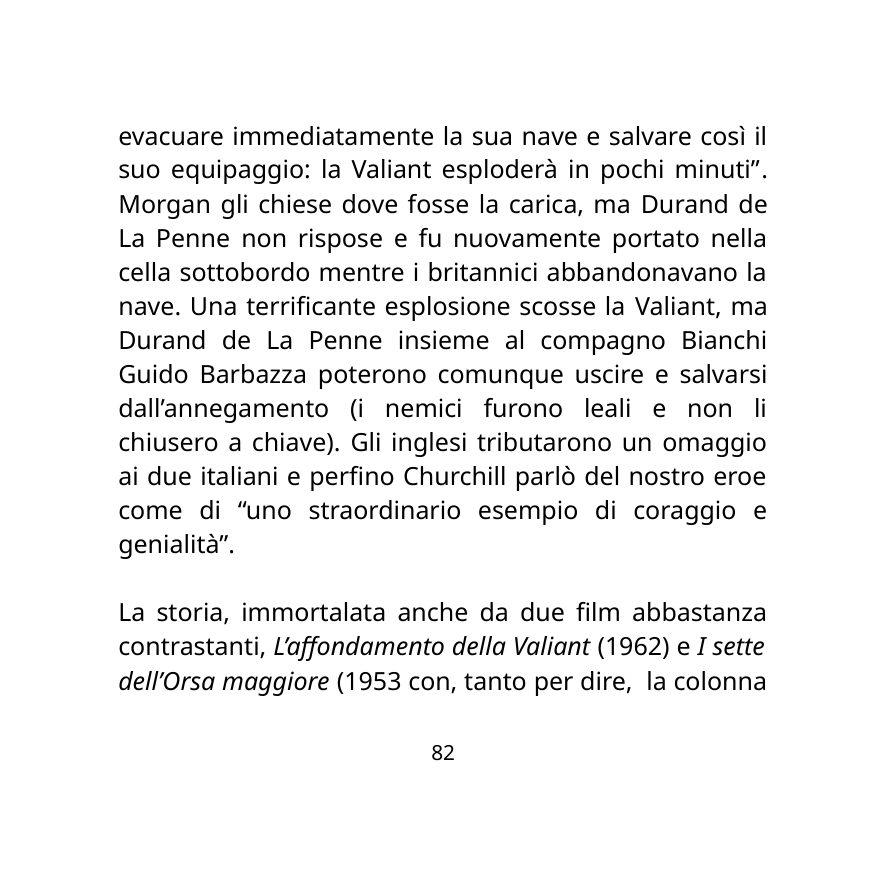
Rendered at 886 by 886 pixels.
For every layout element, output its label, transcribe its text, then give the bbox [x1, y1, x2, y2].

text evacuare immediatamente la sua nave e salvare così il suo equipaggio: la Valiant esploderà in pochi minuti”. Morgan gli chiese dove fosse la carica, ma Durand de La Penne non rispose e fu nuovamente portato nella cella sottobordo mentre i britannici abbandonavano la nave. Una terrificante esplosione scosse la Valiant, ma Durand de La Penne insieme al compagno Bianchi Guido Barbazza poterono comunque uscire e salvarsi dall’annegamento (i nemici furono leali e non li chiusero a chiave). Gli inglesi tributarono un omaggio ai due italiani e perfino Churchill parlò del nostro eroe come di “uno straordinario esempio di coraggio e genialità”. [118, 118, 768, 561]
text La storia, immortalata anche da due film abbastanza contrastanti, L’affondamento della Valiant (1962) e I sette dell’Orsa maggiore (1953 con, tanto per dire, la colonna [118, 595, 768, 697]
